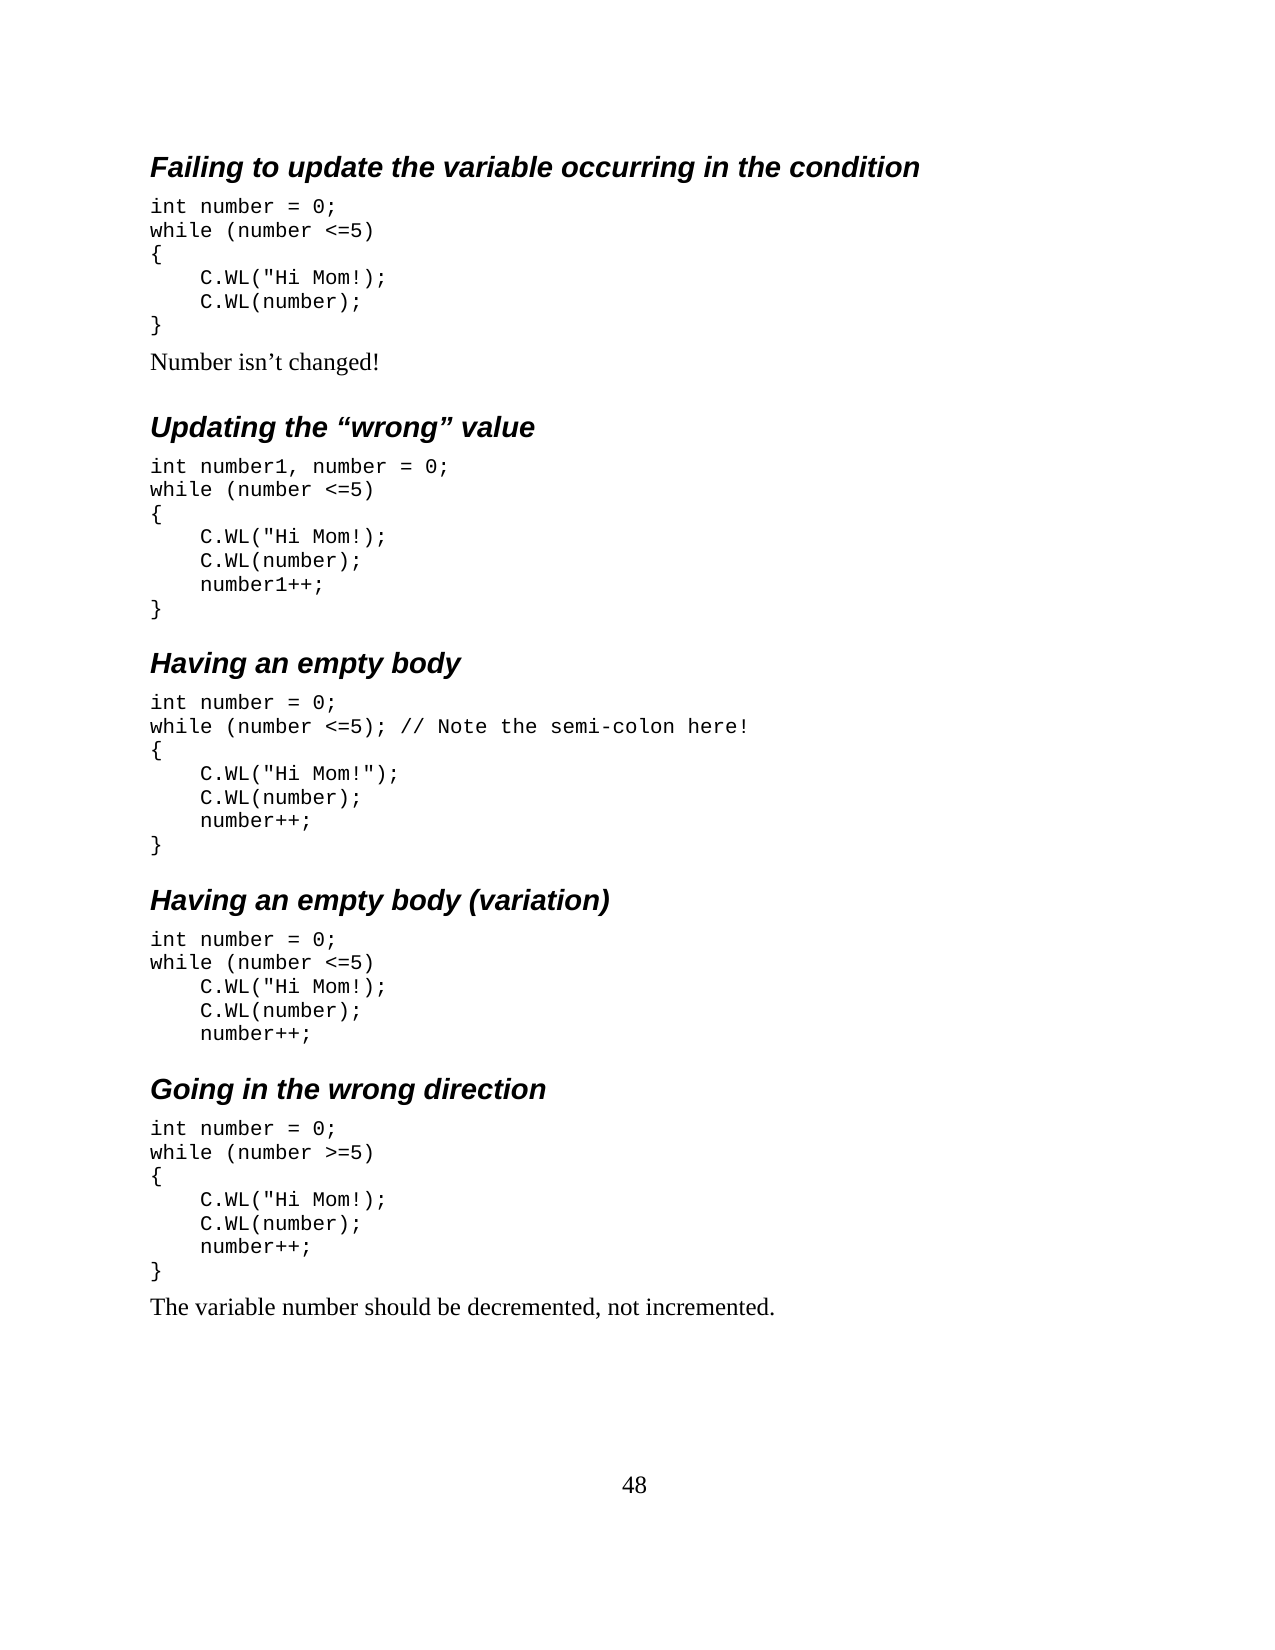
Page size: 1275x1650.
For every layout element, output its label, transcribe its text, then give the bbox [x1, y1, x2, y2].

text int number = 0; [150, 196, 1125, 220]
text { [150, 503, 1125, 527]
subtitle Going in the wrong direction [150, 1072, 1125, 1106]
text { [150, 1165, 1125, 1189]
text number++; [150, 810, 1125, 834]
subtitle Updating the “wrong” value [150, 409, 1125, 443]
text } [150, 834, 1125, 858]
text int number = 0; [150, 692, 1125, 716]
text while (number >=5) [150, 1142, 1125, 1165]
text int number = 0; [150, 1118, 1125, 1142]
subtitle Failing to update the variable occurring in the condition [150, 150, 1125, 183]
subtitle Having an empty body (variation) [150, 883, 1125, 916]
text C.WL(number); [150, 1000, 1125, 1023]
text Number isn’t changed! [150, 347, 1125, 376]
text while (number <=5) [150, 479, 1125, 503]
subtitle Having an empty body [150, 646, 1125, 680]
text while (number <=5) [150, 220, 1125, 243]
text while (number <=5) [150, 952, 1125, 976]
text number++; [150, 1236, 1125, 1260]
text C.WL(number); [150, 550, 1125, 574]
text C.WL("Hi Mom!); [150, 527, 1125, 550]
text int number1, number = 0; [150, 456, 1125, 479]
text { [150, 243, 1125, 267]
text C.WL(number); [150, 291, 1125, 314]
text C.WL("Hi Mom!); [150, 1189, 1125, 1213]
text C.WL("Hi Mom!); [150, 267, 1125, 291]
text C.WL("Hi Mom!"); [150, 763, 1125, 787]
text The variable number should be decremented, not incremented. [150, 1292, 1125, 1321]
text C.WL("Hi Mom!); [150, 976, 1125, 1000]
text int number = 0; [150, 929, 1125, 952]
text C.WL(number); [150, 1213, 1125, 1236]
text C.WL(number); [150, 787, 1125, 810]
text while (number <=5); // Note the semi-colon here! [150, 716, 1125, 739]
text } [150, 1260, 1125, 1283]
text { [150, 739, 1125, 763]
text number++; [150, 1023, 1125, 1047]
text } [150, 314, 1125, 338]
text number1++; [150, 574, 1125, 597]
text } [150, 597, 1125, 621]
